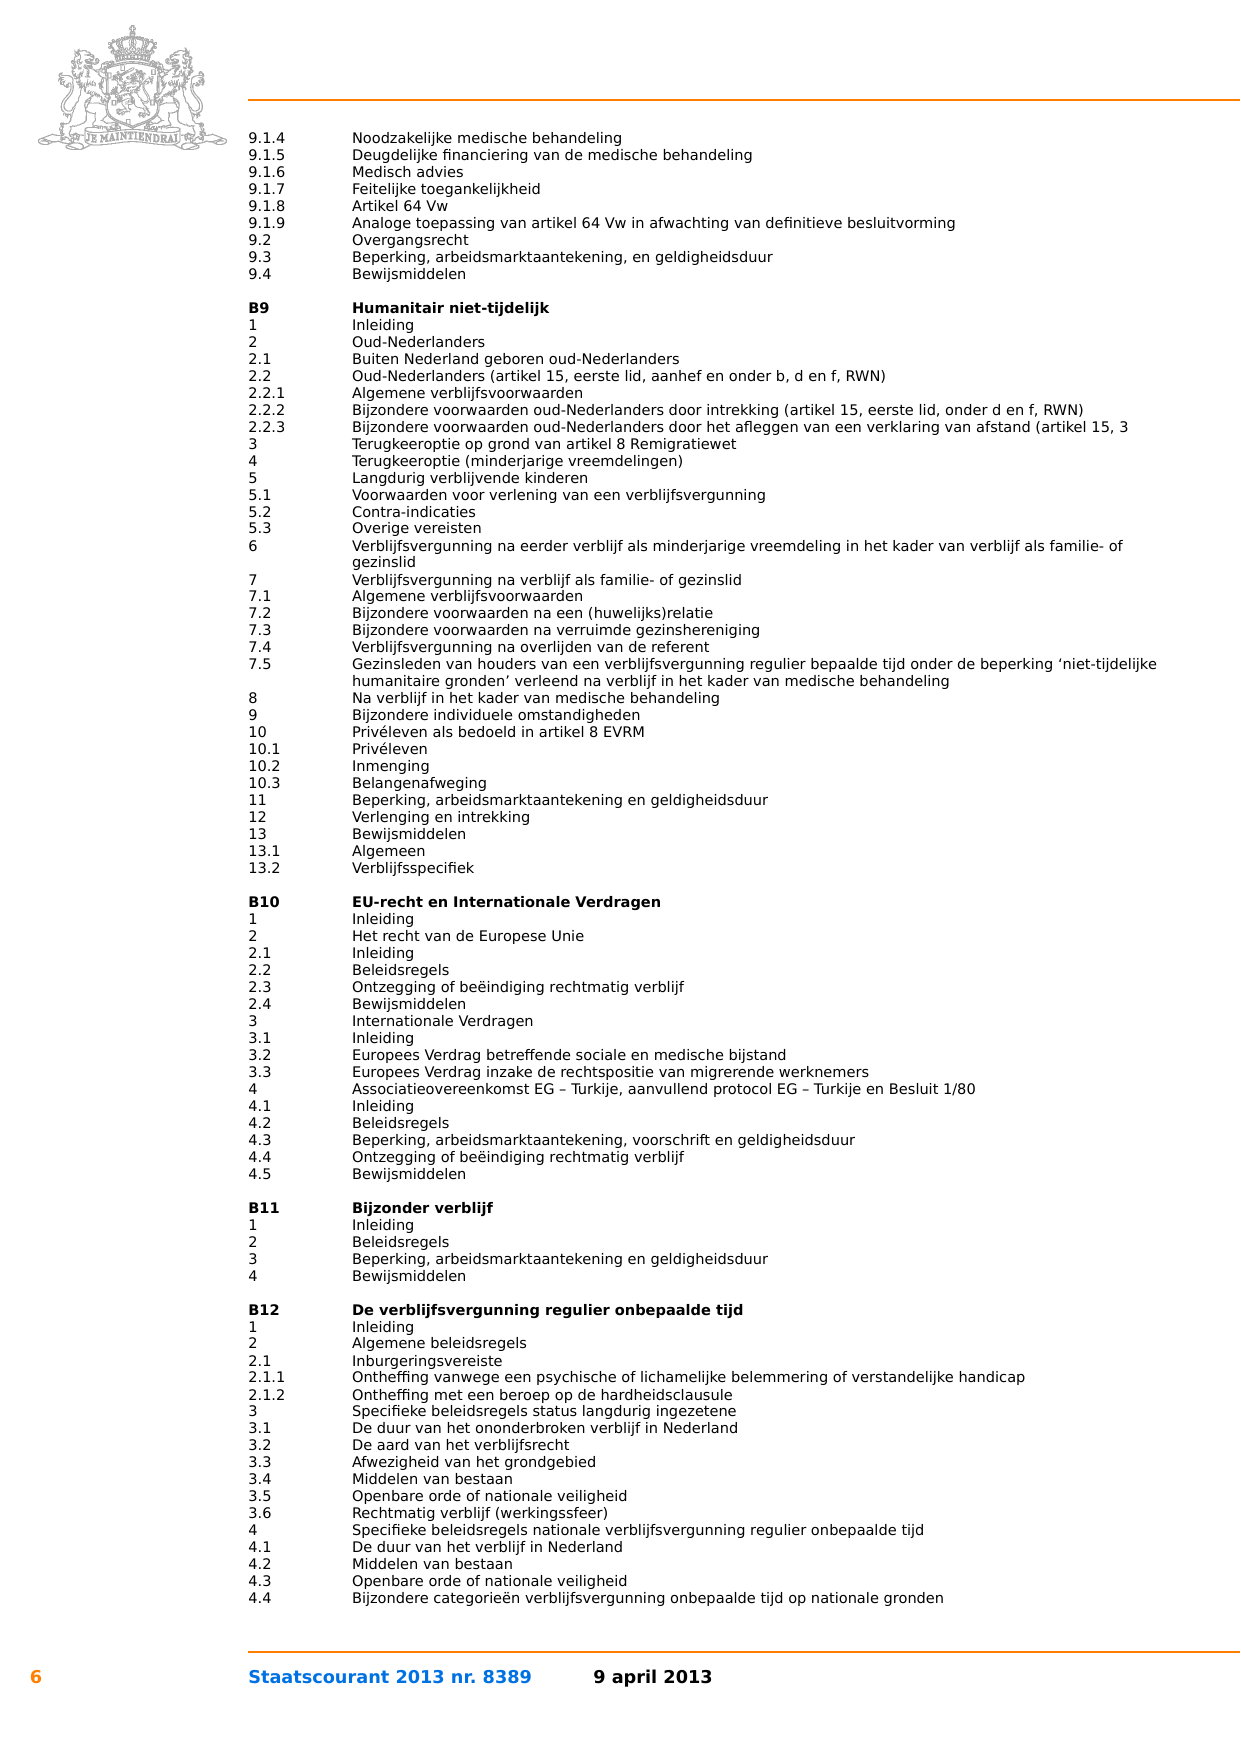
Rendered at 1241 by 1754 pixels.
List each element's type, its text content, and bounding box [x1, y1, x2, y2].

table_cell 2.4 [248, 996, 346, 1013]
table_cell Ontzegging of beëindiging rechtmatig verblijf [346, 979, 1163, 996]
picture [38, 25, 227, 150]
table_cell 10.3 [248, 775, 346, 792]
table_cell 3 [248, 436, 346, 452]
table_cell Verblijfsvergunning na overlijden van de referent [346, 639, 1163, 656]
table_cell 10 [248, 724, 346, 741]
table_cell 5.3 [248, 520, 346, 537]
table_cell B9 [248, 300, 346, 317]
table_cell Algemene verblijfsvoorwaarden [346, 385, 1163, 402]
table_cell Beperking, arbeidsmarktaantekening, en geldigheidsduur [346, 249, 1163, 266]
table_cell [346, 1285, 1163, 1301]
table_cell Het recht van de Europese Unie [346, 928, 1163, 945]
table_cell Specifieke beleidsregels nationale verblijfsvergunning regulier onbepaalde tijd [346, 1522, 1163, 1539]
table_cell 3.5 [248, 1488, 346, 1505]
table_cell Inleiding [346, 945, 1163, 962]
table_cell De duur van het verblijf in Nederland [346, 1539, 1163, 1556]
table_cell Voorwaarden voor verlening van een verblijfsvergunning [346, 486, 1163, 503]
table_cell 3.6 [248, 1505, 346, 1522]
table_cell 1 [248, 911, 346, 928]
table_cell 4 [248, 453, 346, 469]
table_cell Bijzondere voorwaarden oud-Nederlanders door intrekking (artikel 15, eerste lid, onder d en f, RWN) [346, 402, 1163, 418]
table_cell 3.3 [248, 1454, 346, 1471]
table_cell 10.2 [248, 758, 346, 775]
table_cell 4.1 [248, 1539, 346, 1556]
table_cell Overgangsrecht [346, 232, 1163, 249]
table_cell 7.4 [248, 639, 346, 656]
table_cell 4 [248, 1268, 346, 1284]
table_cell Beperking, arbeidsmarktaantekening en geldigheidsduur [346, 792, 1163, 809]
table_cell Verblijfsvergunning na eerder verblijf als minderjarige vreemdeling in het kader van verblijf als familie- of gezinslid [346, 538, 1163, 571]
table_cell 4.2 [248, 1556, 346, 1573]
table_cell Ontzegging of beëindiging rechtmatig verblijf [346, 1149, 1163, 1166]
table_cell Analoge toepassing van artikel 64 Vw in afwachting van definitieve besluitvorming [346, 215, 1163, 232]
table_cell Bijzonder verblijf [346, 1200, 1163, 1217]
table_cell Bewijsmiddelen [346, 996, 1163, 1013]
table_cell 3 [248, 1251, 346, 1267]
table_cell Specifieke beleidsregels status langdurig ingezetene [346, 1403, 1163, 1420]
table_cell Bijzondere individuele omstandigheden [346, 707, 1163, 724]
table_cell [346, 877, 1163, 894]
table_cell 2.1 [248, 1353, 346, 1369]
table_cell 2.1 [248, 945, 346, 962]
table_cell 7.1 [248, 588, 346, 605]
table_cell 9.1.6 [248, 164, 346, 181]
table_cell 1 [248, 317, 346, 334]
table_cell [346, 283, 1163, 300]
table_cell 9.1.9 [248, 215, 346, 232]
table_cell 8 [248, 690, 346, 707]
table_cell Terugkeeroptie op grond van artikel 8 Remigratiewet [346, 436, 1163, 452]
table_cell Inmenging [346, 758, 1163, 775]
table_cell 9.2 [248, 232, 346, 249]
table_cell 3 [248, 1013, 346, 1030]
table_cell Buiten Nederland geboren oud-Nederlanders [346, 351, 1163, 368]
table_cell 3.3 [248, 1064, 346, 1081]
table_cell 2 [248, 1335, 346, 1352]
table_cell Terugkeeroptie (minderjarige vreemdelingen) [346, 453, 1163, 469]
table_cell 2.2 [248, 368, 346, 384]
table_cell Inleiding [346, 1098, 1163, 1115]
table_cell Gezinsleden van houders van een verblijfsvergunning regulier bepaalde tijd onder de beperking ‘niet-tijdelijke humanitaire gronden’ verleend na verblijf in het kader van medische behandeling [346, 656, 1163, 690]
table_cell 2.1 [248, 351, 346, 368]
table_cell Verblijfsspecifiek [346, 860, 1163, 877]
table_cell 5 [248, 470, 346, 486]
table_cell Openbare orde of nationale veiligheid [346, 1488, 1163, 1505]
table_cell Bewijsmiddelen [346, 1268, 1163, 1284]
table_cell 7.5 [248, 656, 346, 690]
table_cell 7 [248, 571, 346, 588]
table_cell 9.4 [248, 266, 346, 283]
table_cell Middelen van bestaan [346, 1556, 1163, 1573]
table_cell 4.5 [248, 1166, 346, 1183]
table_cell B12 [248, 1301, 346, 1318]
table_cell [248, 283, 346, 300]
table_cell 2.2.2 [248, 402, 346, 418]
table_cell 3 [248, 1403, 346, 1420]
table_cell Europees Verdrag betreffende sociale en medische bijstand [346, 1047, 1163, 1064]
table_cell Privéleven [346, 741, 1163, 758]
table_cell 3.2 [248, 1047, 346, 1064]
table_cell 13 [248, 826, 346, 843]
table_cell Rechtmatig verblijf (werkingssfeer) [346, 1505, 1163, 1522]
table_cell Bijzondere voorwaarden na een (huwelijks)relatie [346, 605, 1163, 622]
table_cell Afwezigheid van het grondgebied [346, 1454, 1163, 1471]
table_cell Verblijfsvergunning na verblijf als familie- of gezinslid [346, 571, 1163, 588]
table_cell Inleiding [346, 317, 1163, 334]
table_cell [346, 1183, 1163, 1199]
table_cell Middelen van bestaan [346, 1471, 1163, 1488]
table_cell Deugdelijke financiering van de medische behandeling [346, 147, 1163, 164]
table_cell 4.4 [248, 1149, 346, 1166]
table_cell Langdurig verblijvende kinderen [346, 470, 1163, 486]
table_cell Oud-Nederlanders [346, 334, 1163, 351]
table_cell Beperking, arbeidsmarktaantekening en geldigheidsduur [346, 1251, 1163, 1267]
table_cell Contra-indicaties [346, 504, 1163, 520]
table_cell 3.1 [248, 1030, 346, 1047]
table_cell 2.2.3 [248, 419, 346, 436]
table_cell Medisch advies [346, 164, 1163, 181]
table_cell Inleiding [346, 911, 1163, 928]
table_cell 10.1 [248, 741, 346, 758]
table_cell Humanitair niet-tijdelijk [346, 300, 1163, 317]
table_cell Beleidsregels [346, 1115, 1163, 1132]
table_cell 2.2 [248, 962, 346, 979]
table_cell 13.2 [248, 860, 346, 877]
table_cell 12 [248, 809, 346, 826]
table_cell Ontheffing vanwege een psychische of lichamelijke belemmering of verstandelijke handicap [346, 1369, 1163, 1386]
table_cell 6 [248, 538, 346, 571]
table_cell Inburgeringsvereiste [346, 1353, 1163, 1369]
table_cell 9 [248, 707, 346, 724]
table_cell Bewijsmiddelen [346, 266, 1163, 283]
table_cell 5.2 [248, 504, 346, 520]
table_cell 2.1.1 [248, 1369, 346, 1386]
table_cell B10 [248, 894, 346, 911]
table_cell Algemene beleidsregels [346, 1335, 1163, 1352]
table_cell B11 [248, 1200, 346, 1217]
table_cell 1 [248, 1319, 346, 1335]
table_cell 9.3 [248, 249, 346, 266]
table_cell [248, 1183, 346, 1199]
table_cell Na verblijf in het kader van medische behandeling [346, 690, 1163, 707]
table_cell Bewijsmiddelen [346, 1166, 1163, 1183]
table_cell EU-recht en Internationale Verdragen [346, 894, 1163, 911]
table_cell Inleiding [346, 1319, 1163, 1335]
table_cell Internationale Verdragen [346, 1013, 1163, 1030]
table_cell Algemeen [346, 843, 1163, 860]
table_cell 3.4 [248, 1471, 346, 1488]
table_cell Noodzakelijke medische behandeling [346, 130, 1163, 147]
table_cell De aard van het verblijfsrecht [346, 1437, 1163, 1454]
table_cell 2.1.2 [248, 1386, 346, 1403]
table_cell 2 [248, 334, 346, 351]
table_cell Belangenafweging [346, 775, 1163, 792]
table_cell Oud-Nederlanders (artikel 15, eerste lid, aanhef en onder b, d en f, RWN) [346, 368, 1163, 384]
table_cell 13.1 [248, 843, 346, 860]
table_cell Overige vereisten [346, 520, 1163, 537]
table_cell Artikel 64 Vw [346, 198, 1163, 215]
table_cell 1 [248, 1217, 346, 1233]
table_cell 4.2 [248, 1115, 346, 1132]
table_cell 5.1 [248, 486, 346, 503]
table_cell [248, 877, 346, 894]
table_cell Bijzondere voorwaarden na verruimde gezinshereniging [346, 622, 1163, 639]
table_cell 7.2 [248, 605, 346, 622]
table_cell Inleiding [346, 1217, 1163, 1233]
table_cell Inleiding [346, 1030, 1163, 1047]
table_cell Bijzondere categorieën verblijfsvergunning onbepaalde tijd op nationale gronden [346, 1590, 1163, 1607]
table_cell [248, 1285, 346, 1301]
table_cell Algemene verblijfsvoorwaarden [346, 588, 1163, 605]
table_cell 4.1 [248, 1098, 346, 1115]
table_cell Bewijsmiddelen [346, 826, 1163, 843]
table_cell 9.1.5 [248, 147, 346, 164]
table_cell 9.1.4 [248, 130, 346, 147]
table_cell 9.1.8 [248, 198, 346, 215]
table_cell 4.4 [248, 1590, 346, 1607]
table_cell 3.2 [248, 1437, 346, 1454]
table_cell Ontheffing met een beroep op de hardheidsclausule [346, 1386, 1163, 1403]
table_cell 2.2.1 [248, 385, 346, 402]
table_cell 3.1 [248, 1420, 346, 1437]
table_cell Feitelijke toegankelijkheid [346, 181, 1163, 198]
table_cell De verblijfsvergunning regulier onbepaalde tijd [346, 1301, 1163, 1318]
table_cell 7.3 [248, 622, 346, 639]
table_cell 2 [248, 1234, 346, 1251]
table_cell Beleidsregels [346, 1234, 1163, 1251]
table_cell Beperking, arbeidsmarktaantekening, voorschrift en geldigheidsduur [346, 1132, 1163, 1149]
table_cell 4.3 [248, 1132, 346, 1149]
table_cell 2.3 [248, 979, 346, 996]
table_cell 9.1.7 [248, 181, 346, 198]
table_cell 4.3 [248, 1573, 346, 1590]
table_cell 2 [248, 928, 346, 945]
table_cell Bijzondere voorwaarden oud-Nederlanders door het afleggen van een verklaring van afstand (artikel 15, 3 [346, 419, 1163, 436]
table_cell 4 [248, 1522, 346, 1539]
table_cell 4 [248, 1081, 346, 1098]
table_cell Beleidsregels [346, 962, 1163, 979]
table_cell De duur van het ononderbroken verblijf in Nederland [346, 1420, 1163, 1437]
table_cell Privéleven als bedoeld in artikel 8 EVRM [346, 724, 1163, 741]
table_cell Associatieovereenkomst EG – Turkije, aanvullend protocol EG – Turkije en Besluit 1/80 [346, 1081, 1163, 1098]
table_cell Europees Verdrag inzake de rechtspositie van migrerende werknemers [346, 1064, 1163, 1081]
table_cell Verlenging en intrekking [346, 809, 1163, 826]
table_cell Openbare orde of nationale veiligheid [346, 1573, 1163, 1590]
table_cell 11 [248, 792, 346, 809]
